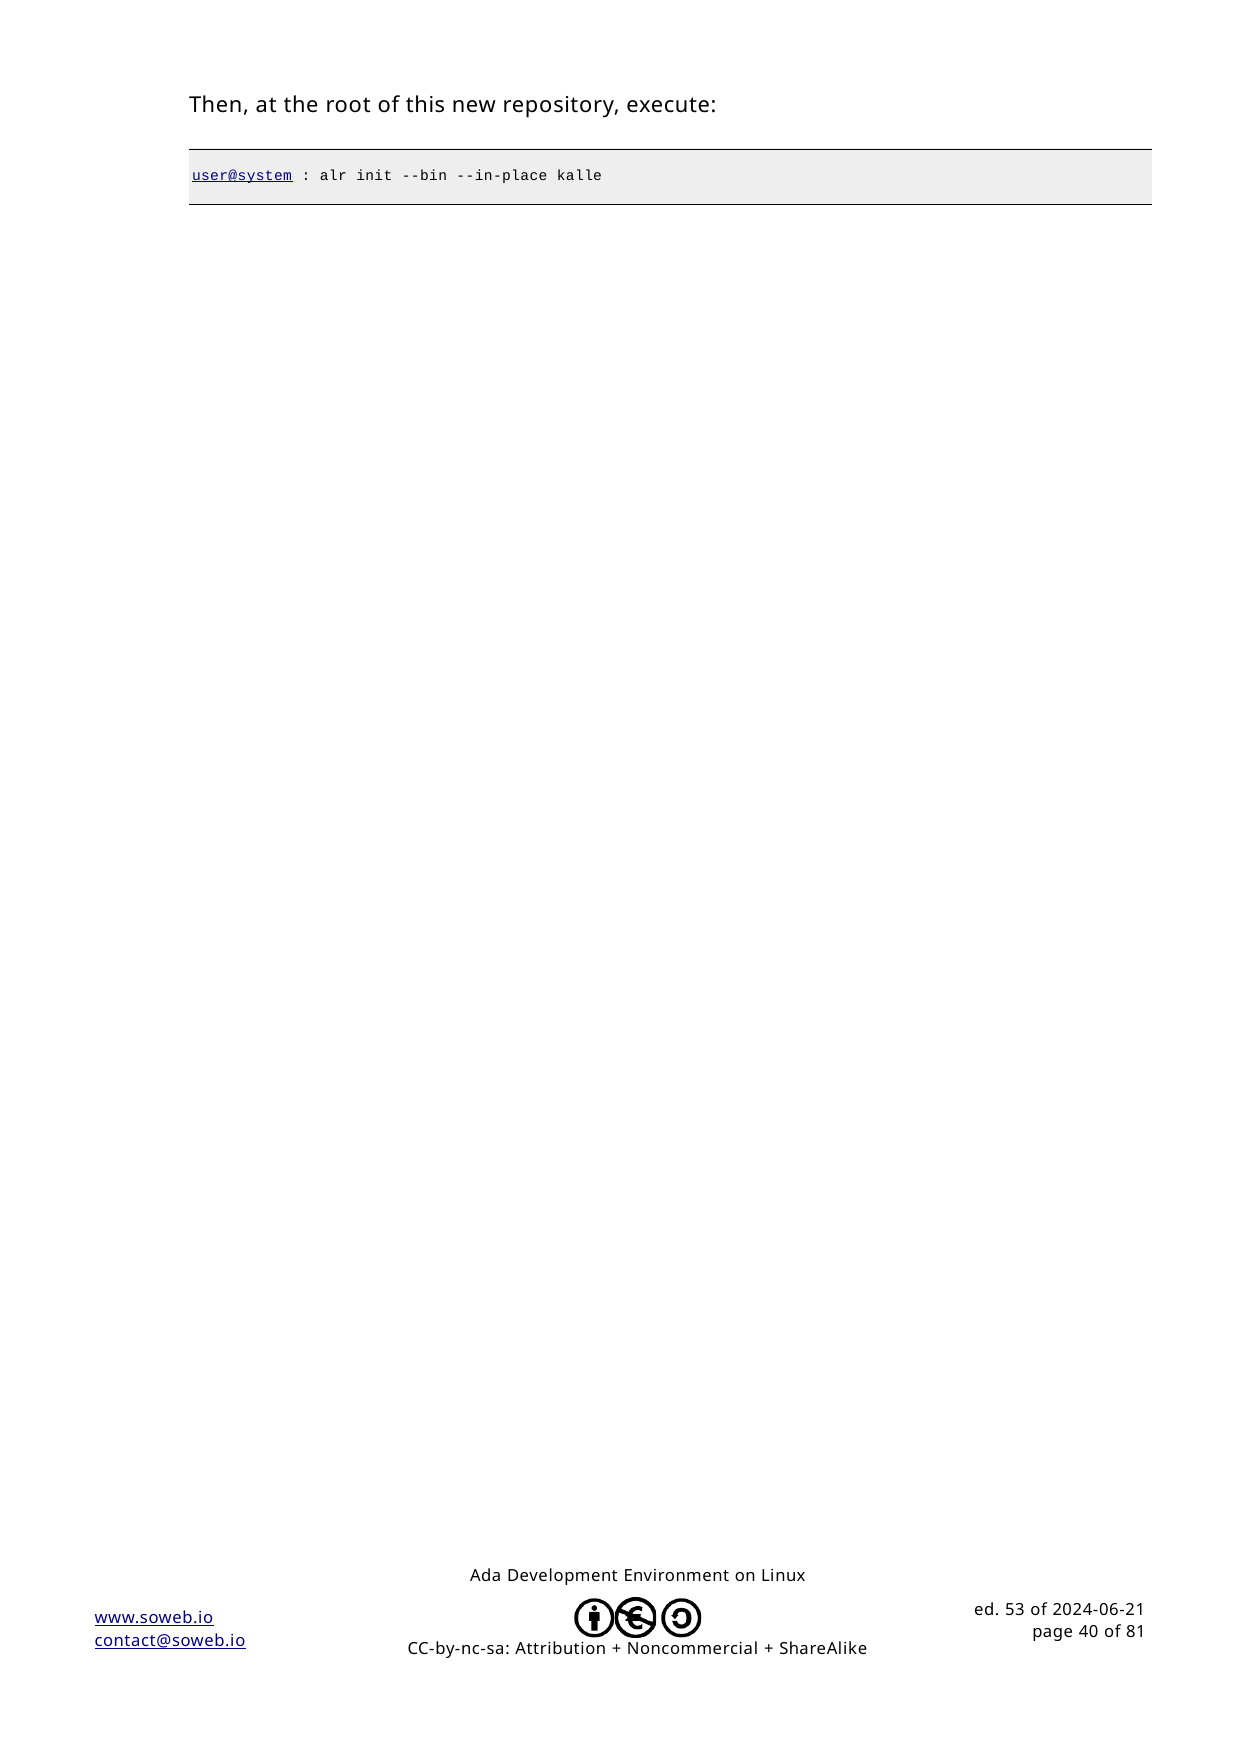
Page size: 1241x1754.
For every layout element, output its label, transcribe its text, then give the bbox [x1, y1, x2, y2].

list user@system : alr init --bin --in-place kalle [189, 150, 1152, 204]
picture [573, 1597, 657, 1638]
picture [660, 1597, 702, 1638]
text Then, at the root of this new repository, execute: [189, 88, 1152, 118]
